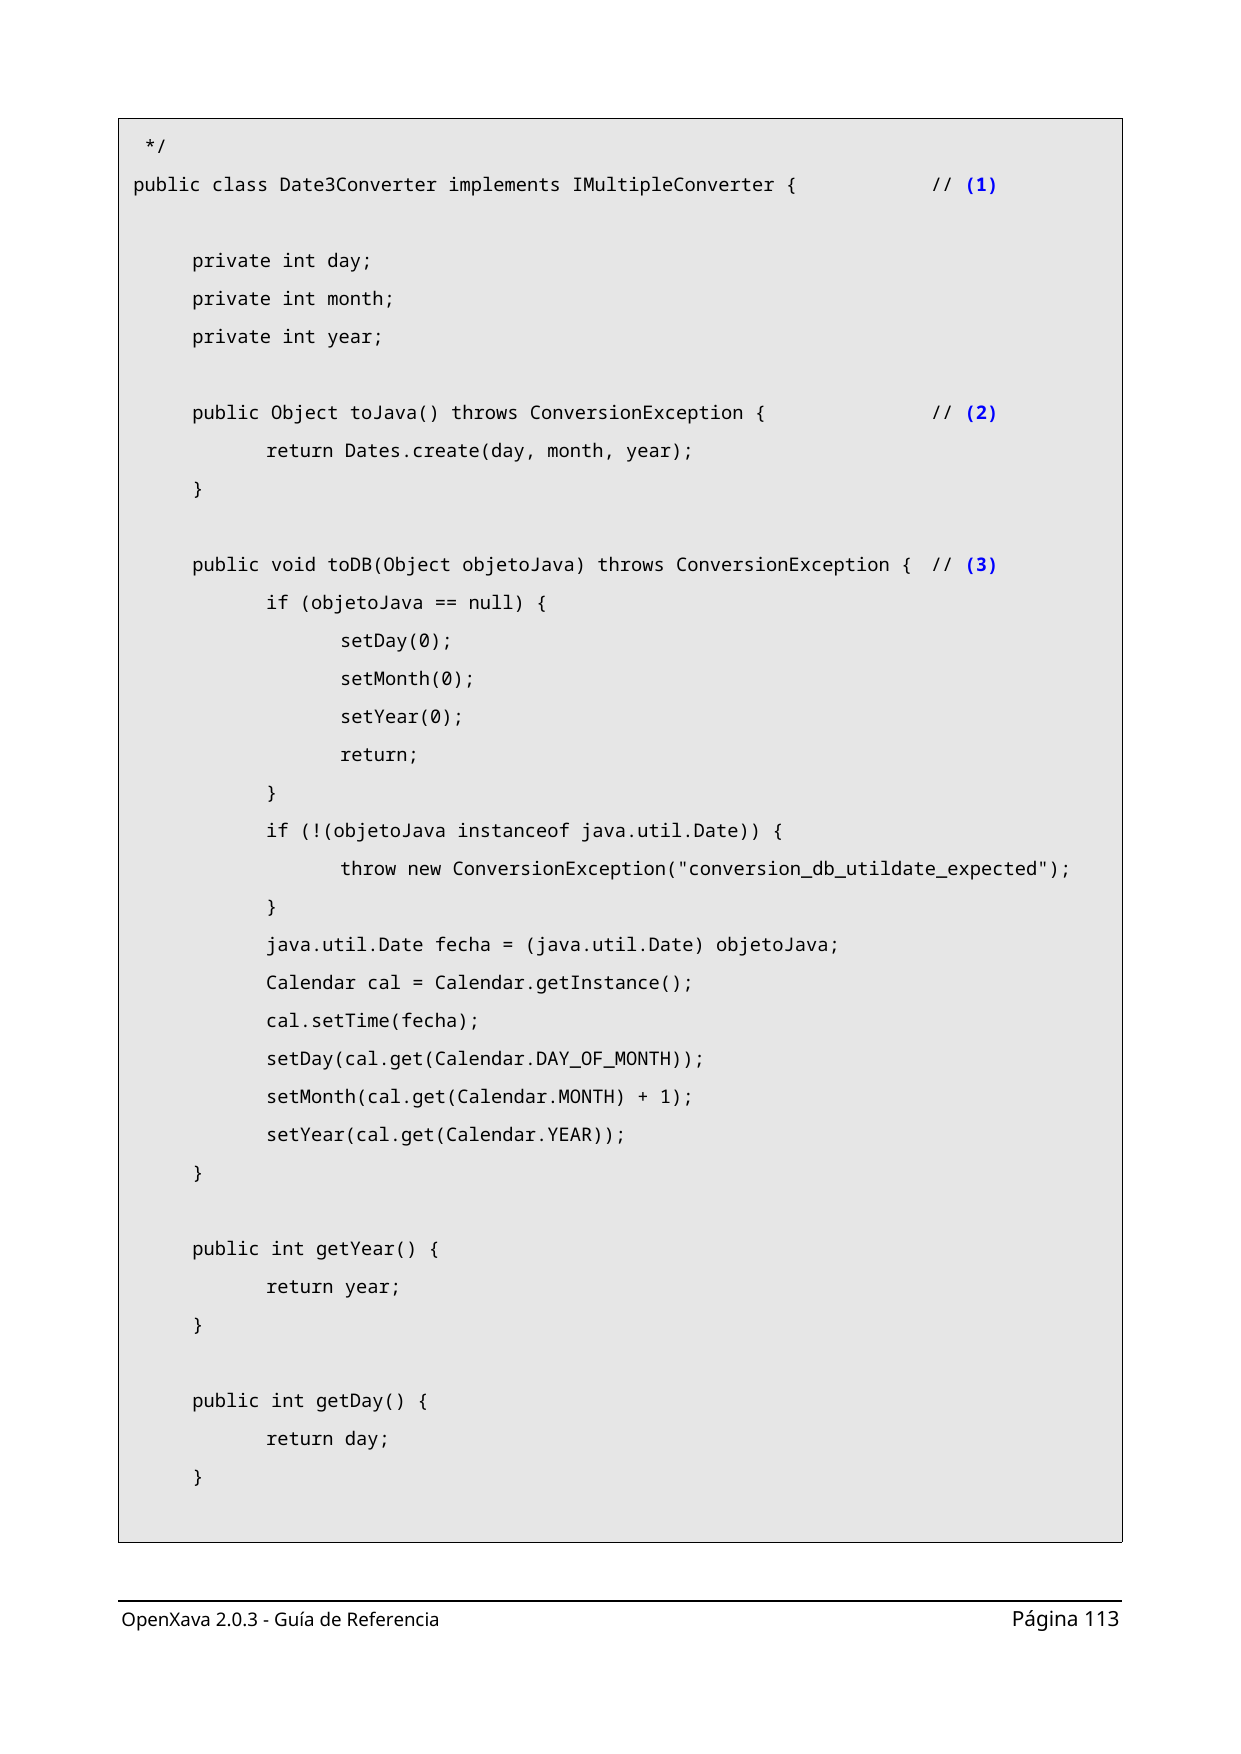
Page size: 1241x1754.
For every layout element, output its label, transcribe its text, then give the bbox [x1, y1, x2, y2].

text public void toDB(Object objetoJava) throws ConversionException { // (3) [119, 536, 1122, 574]
text Calendar cal = Calendar.getInstance(); [119, 954, 1122, 993]
text if (objetoJava == null) { [119, 574, 1122, 612]
text java.util.Date fecha = (java.util.Date) objetoJava; [119, 917, 1122, 954]
text setMonth(cal.get(Calendar.MONTH) + 1); [119, 1069, 1122, 1107]
text return year; [119, 1259, 1122, 1297]
text } [119, 460, 1122, 498]
text } [119, 764, 1122, 802]
text private int year; [119, 308, 1122, 346]
text public int getYear() { [119, 1221, 1122, 1259]
text if (!(objetoJava instanceof java.util.Date)) { [119, 802, 1122, 841]
text cal.setTime(fecha); [119, 993, 1122, 1031]
text public int getDay() { [119, 1373, 1122, 1411]
text } [119, 1145, 1122, 1183]
text setDay(cal.get(Calendar.DAY_OF_MONTH)); [119, 1031, 1122, 1069]
text return day; [119, 1411, 1122, 1449]
text setMonth(0); [119, 650, 1122, 688]
text return Dates.create(day, month, year); [119, 422, 1122, 460]
text } [119, 878, 1122, 917]
text */ [119, 119, 1122, 156]
text private int day; [119, 232, 1122, 270]
text } [119, 1297, 1122, 1335]
text private int month; [119, 270, 1122, 308]
text public class Date3Converter implements IMultipleConverter { // (1) [119, 156, 1122, 194]
text return; [119, 726, 1122, 764]
text public Object toJava() throws ConversionException { // (2) [119, 384, 1122, 422]
text throw new ConversionException("conversion_db_utildate_expected"); [119, 841, 1122, 878]
text setYear(cal.get(Calendar.YEAR)); [119, 1107, 1122, 1145]
text setYear(0); [119, 688, 1122, 726]
text setDay(0); [119, 612, 1122, 650]
text } [119, 1449, 1122, 1487]
